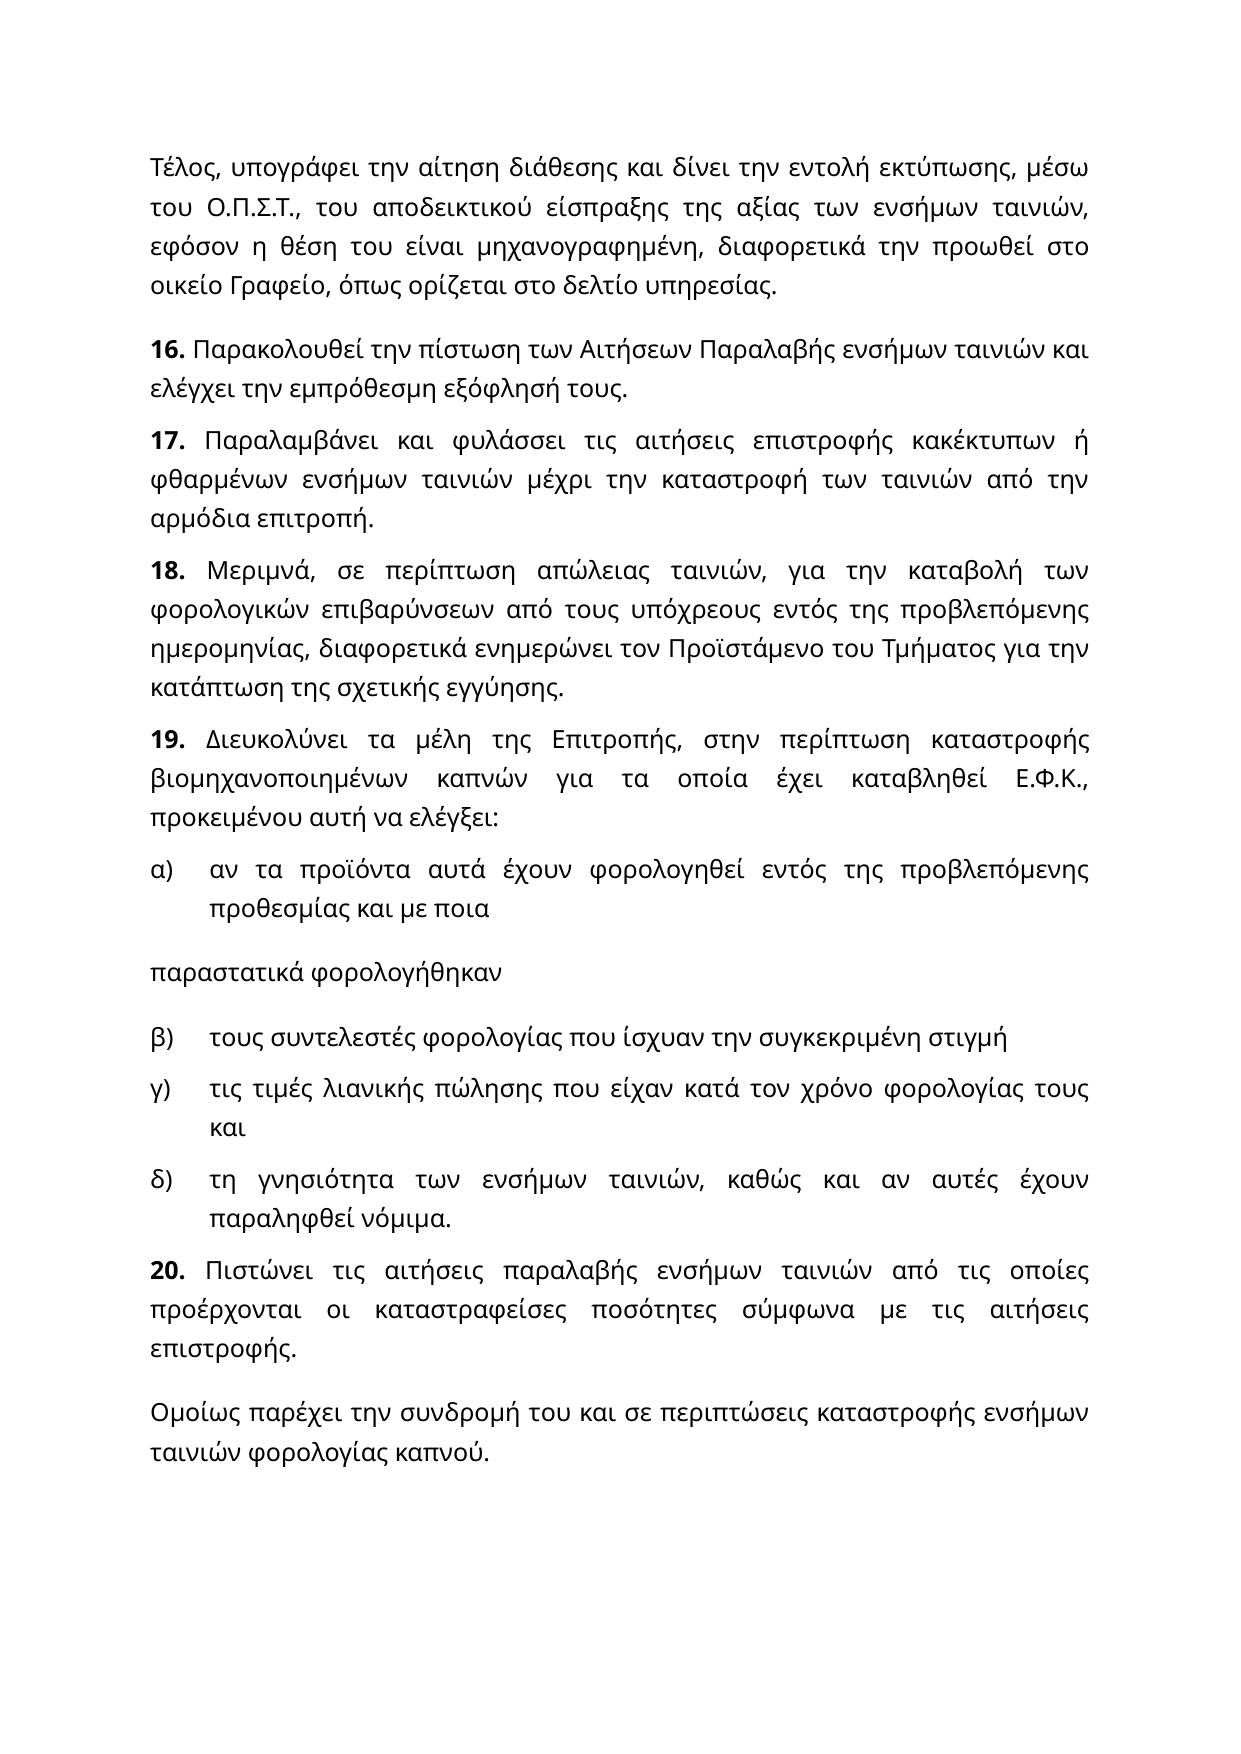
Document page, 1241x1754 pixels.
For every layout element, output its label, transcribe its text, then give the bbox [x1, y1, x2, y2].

list α) αν τα προϊόντα αυτά έχουν φορολογηθεί εντός της προβλεπόμενης προθεσμίας και με ποια [150, 852, 1090, 925]
text 20. Πιστώνει τις αιτήσεις παραλαβής ενσήμων ταινιών από τις οποίες προέρχονται οι καταστραφείσες ποσότητες σύμφωνα με τις αιτήσεις επιστροφής. [150, 1252, 1090, 1365]
text 18. Μεριμνά, σε περίπτωση απώλειας ταινιών, για την καταβολή των φορολογικών επιβαρύνσεων από τους υπόχρεους εντός της προβλεπόμενης ημερομηνίας, διαφορετικά ενημερώνει τον Προϊστάμενο του Τμήματος για την κατάπτωση της σχετικής εγγύησης. [150, 552, 1090, 704]
text 17. Παραλαμβάνει και φυλάσσει τις αιτήσεις επιστροφής κακέκτυπων ή φθαρμένων ενσήμων ταινιών μέχρι την καταστροφή των ταινιών από την αρμόδια επιτροπή. [150, 422, 1090, 535]
list δ) τη γνησιότητα των ενσήμων ταινιών, καθώς και αν αυτές έχουν παραληφθεί νόμιμα. [150, 1162, 1090, 1235]
text Ομοίως παρέχει την συνδρομή του και σε περιπτώσεις καταστροφής ενσήμων ταινιών φορολογίας καπνού. [150, 1395, 1090, 1468]
list γ) τις τιμές λιανικής πώλησης που είχαν κατά τον χρόνο φορολογίας τους και [150, 1071, 1090, 1144]
text 19. Διευκολύνει τα μέλη της Επιτροπής, στην περίπτωση καταστροφής βιομηχανοποιημένων καπνών για τα οποία έχει καταβληθεί Ε.Φ.Κ., προκειμένου αυτή να ελέγξει: [150, 722, 1090, 834]
text Τέλος, υπογράφει την αίτηση διάθεσης και δίνει την εντολή εκτύπωσης, μέσω του Ο.Π.Σ.Τ., του αποδεικτικού είσπραξης της αξίας των ενσήμων ταινιών, εφόσον η θέση του είναι μηχανογραφημένη, διαφορετικά την προωθεί στο οικείο Γραφείο, όπως ορίζεται στο δελτίο υπηρεσίας. [150, 150, 1090, 302]
list β) τους συντελεστές φορολογίας που ίσχυαν την συγκεκριμένη στιγμή [150, 1019, 1090, 1053]
text 16. Παρακολουθεί την πίστωση των Αιτήσεων Παραλαβής ενσήμων ταινιών και ελέγχει την εμπρόθεσμη εξόφλησή τους. [150, 332, 1090, 405]
text παραστατικά φορολογήθηκαν [150, 955, 1090, 989]
